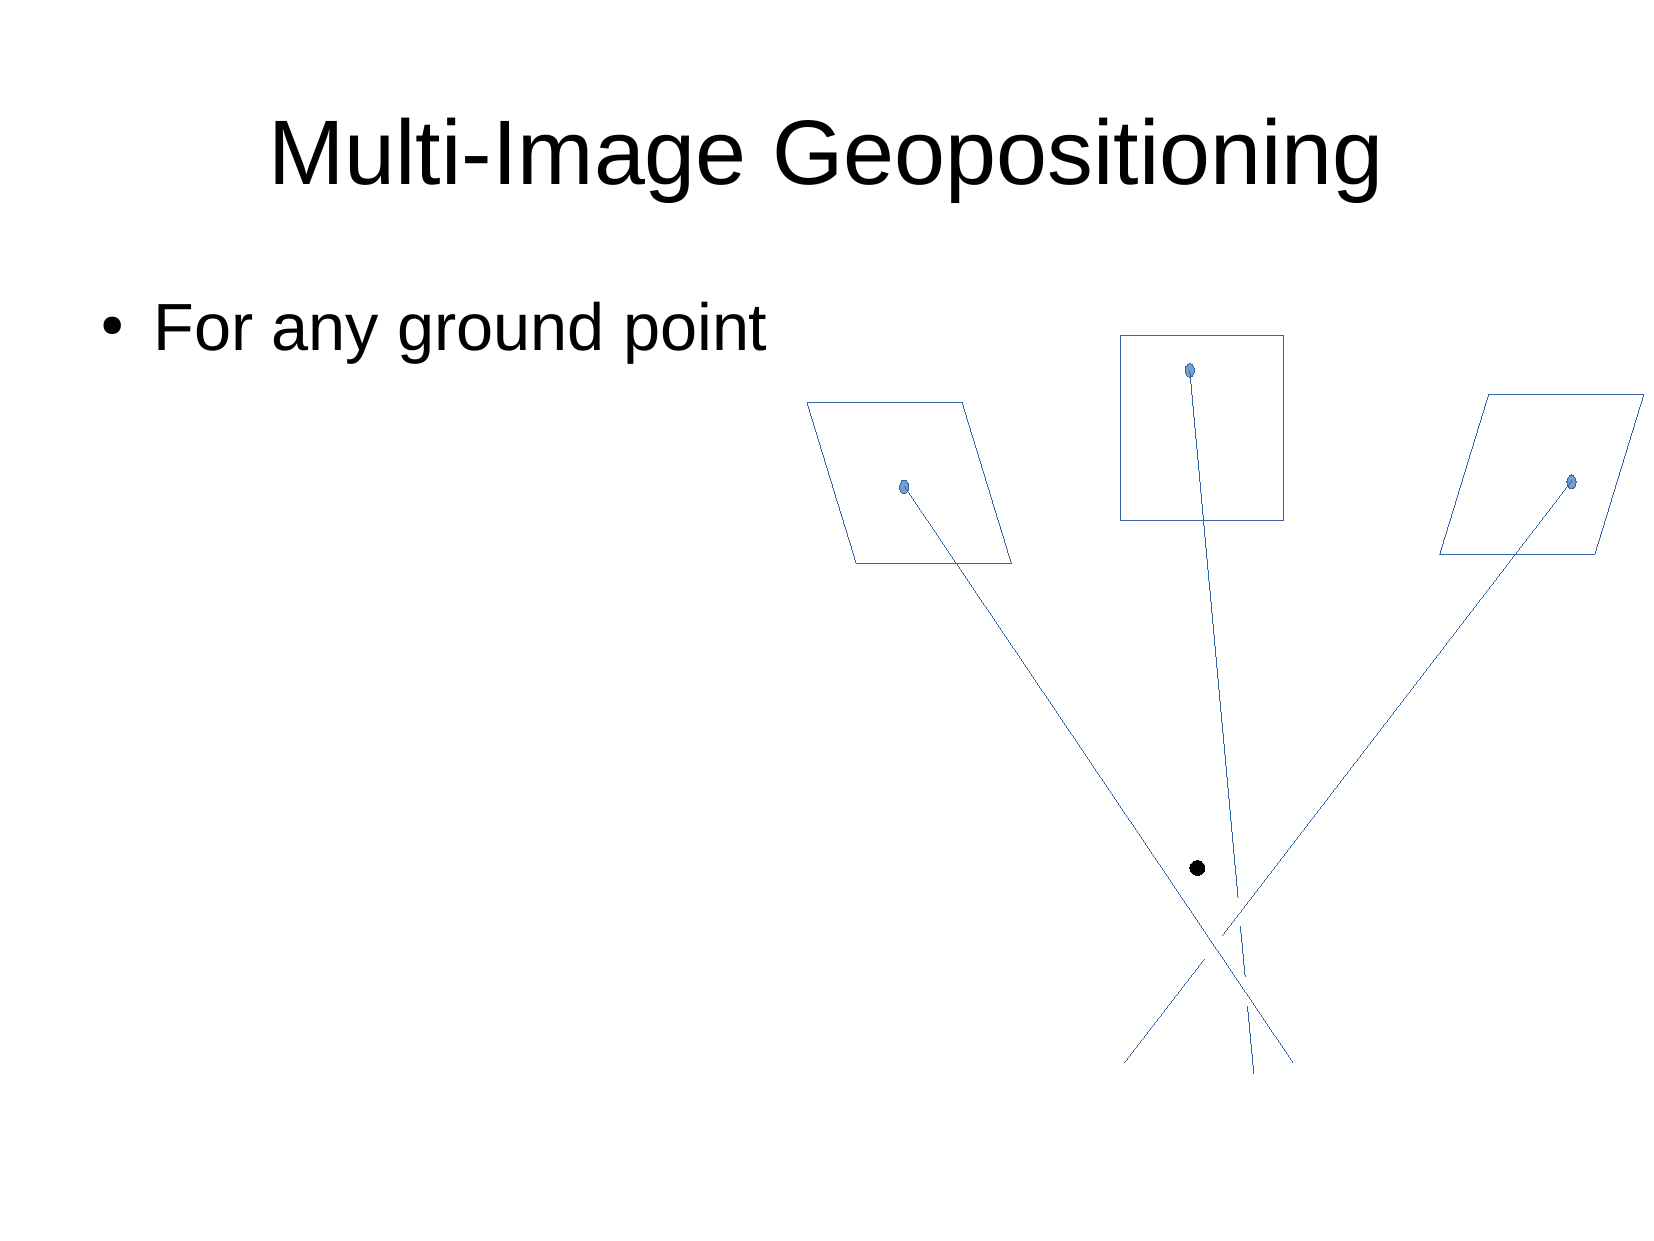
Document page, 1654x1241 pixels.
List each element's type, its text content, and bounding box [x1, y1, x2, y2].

text_box [1189, 860, 1205, 876]
text_box [1566, 474, 1577, 489]
list For any ground point [82, 290, 1054, 1218]
title Multi-Image Geopositioning [82, 49, 1571, 257]
text_box [1185, 363, 1195, 378]
